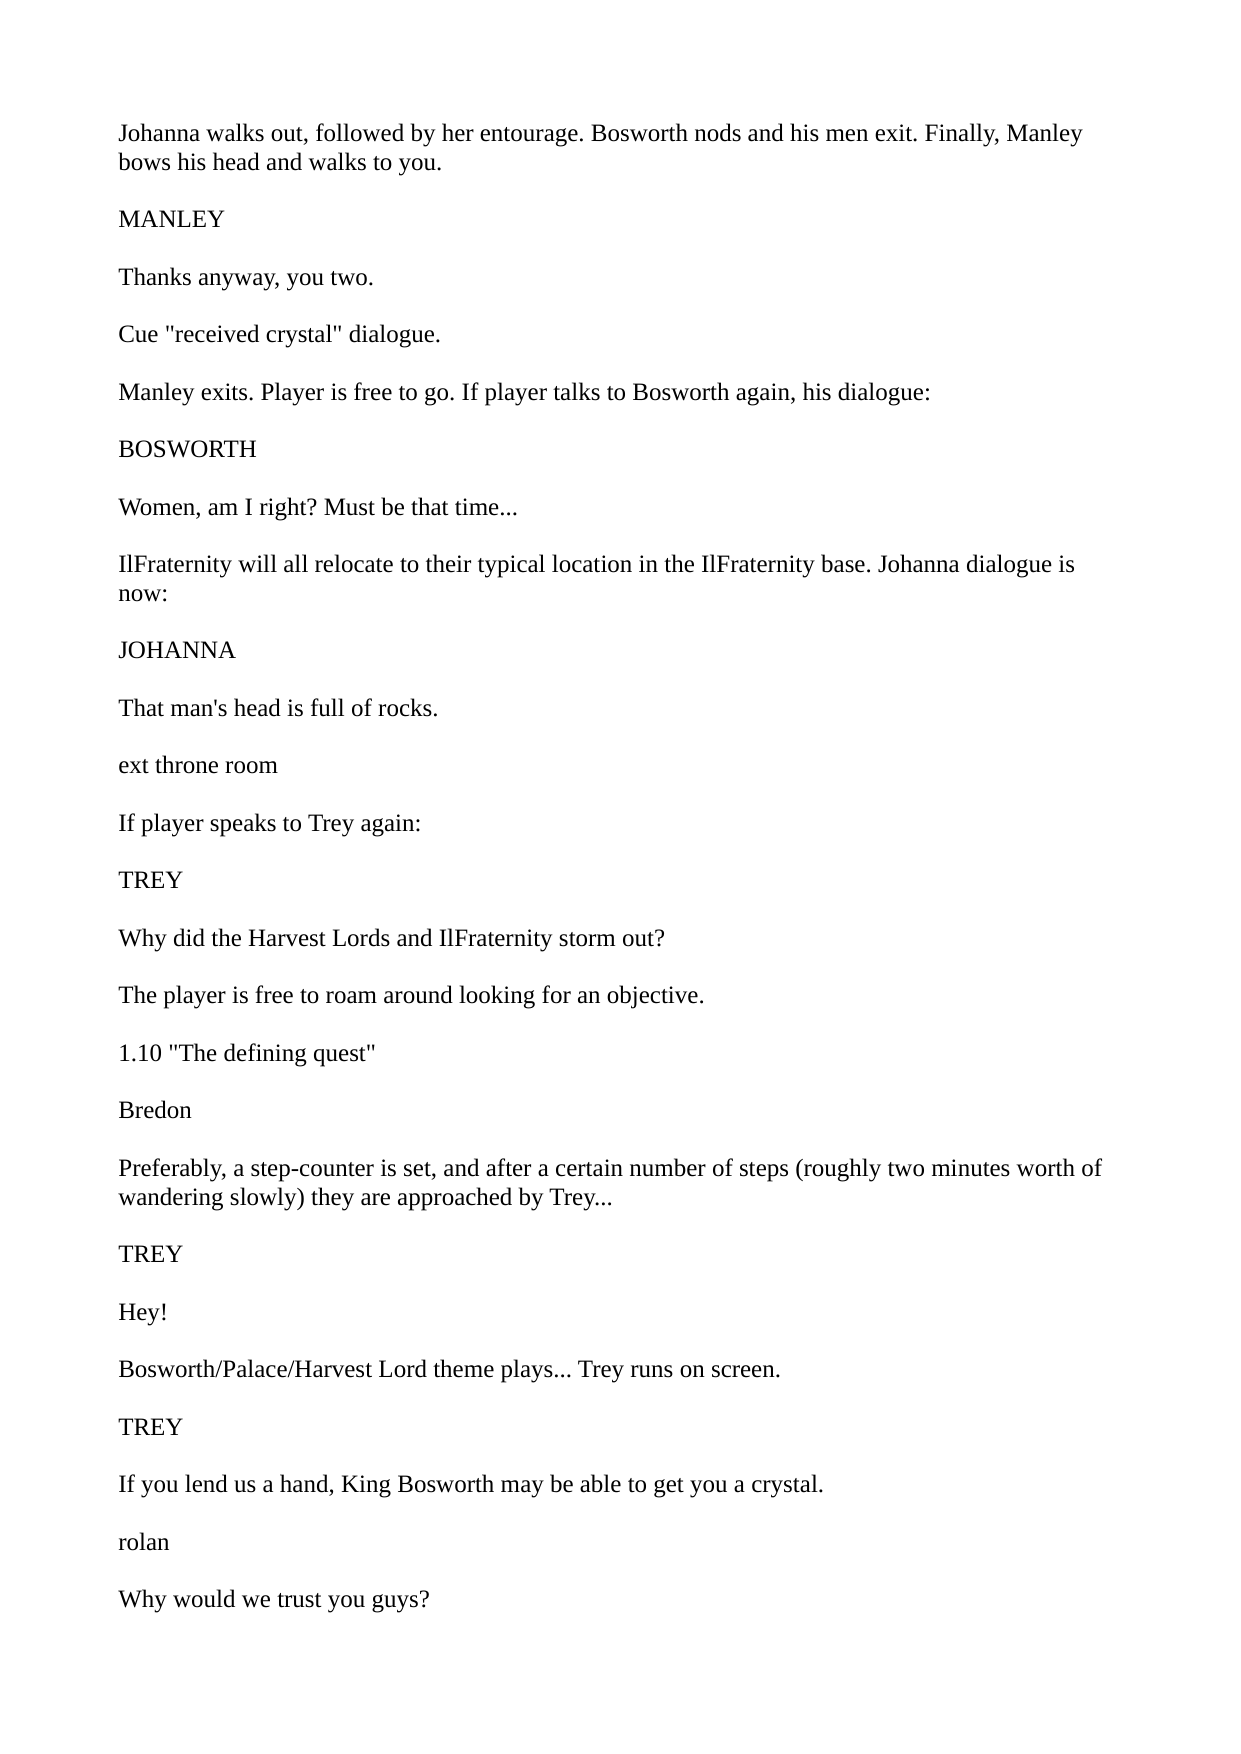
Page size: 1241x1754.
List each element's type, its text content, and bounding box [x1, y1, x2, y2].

text TREY [118, 866, 1122, 894]
text Women, am I right? Must be that time... [118, 492, 1122, 521]
text TREY [118, 1239, 1122, 1268]
text Hey! [118, 1297, 1122, 1326]
text If player speaks to Trey again: [118, 808, 1122, 837]
text If you lend us a hand, King Bosworth may be able to get you a crystal. [118, 1469, 1122, 1498]
text Preferably, a step-counter is set, and after a certain number of steps (roughly two minutes worth of wandering slowly) they are approached by Trey... [118, 1153, 1122, 1211]
text Bredon [118, 1096, 1122, 1124]
text Manley exits. Player is free to go. If player talks to Bosworth again, his dialogue: [118, 377, 1122, 406]
text That man's head is full of rocks. [118, 693, 1122, 722]
text IlFraternity will all relocate to their typical location in the IlFraternity base. Johanna dialogue is now: [118, 549, 1122, 607]
text Bosworth/Palace/Harvest Lord theme plays... Trey runs on screen. [118, 1354, 1122, 1383]
text Johanna walks out, followed by her entourage. Bosworth nods and his men exit. Finally, Manley bows his head and walks to you. [118, 118, 1122, 176]
text BOSWORTH [118, 434, 1122, 463]
text ext throne room [118, 751, 1122, 779]
text Thanks anyway, you two. [118, 262, 1122, 291]
text MANLEY [118, 204, 1122, 233]
text Why did the Harvest Lords and IlFraternity storm out? [118, 923, 1122, 952]
text TREY [118, 1412, 1122, 1441]
text Why would we trust you guys? [118, 1584, 1122, 1613]
text JOHANNA [118, 636, 1122, 664]
text 1.10 "The defining quest" [118, 1038, 1122, 1067]
text The player is free to roam around looking for an objective. [118, 981, 1122, 1009]
text rolan [118, 1527, 1122, 1556]
text Cue "received crystal" dialogue. [118, 319, 1122, 348]
